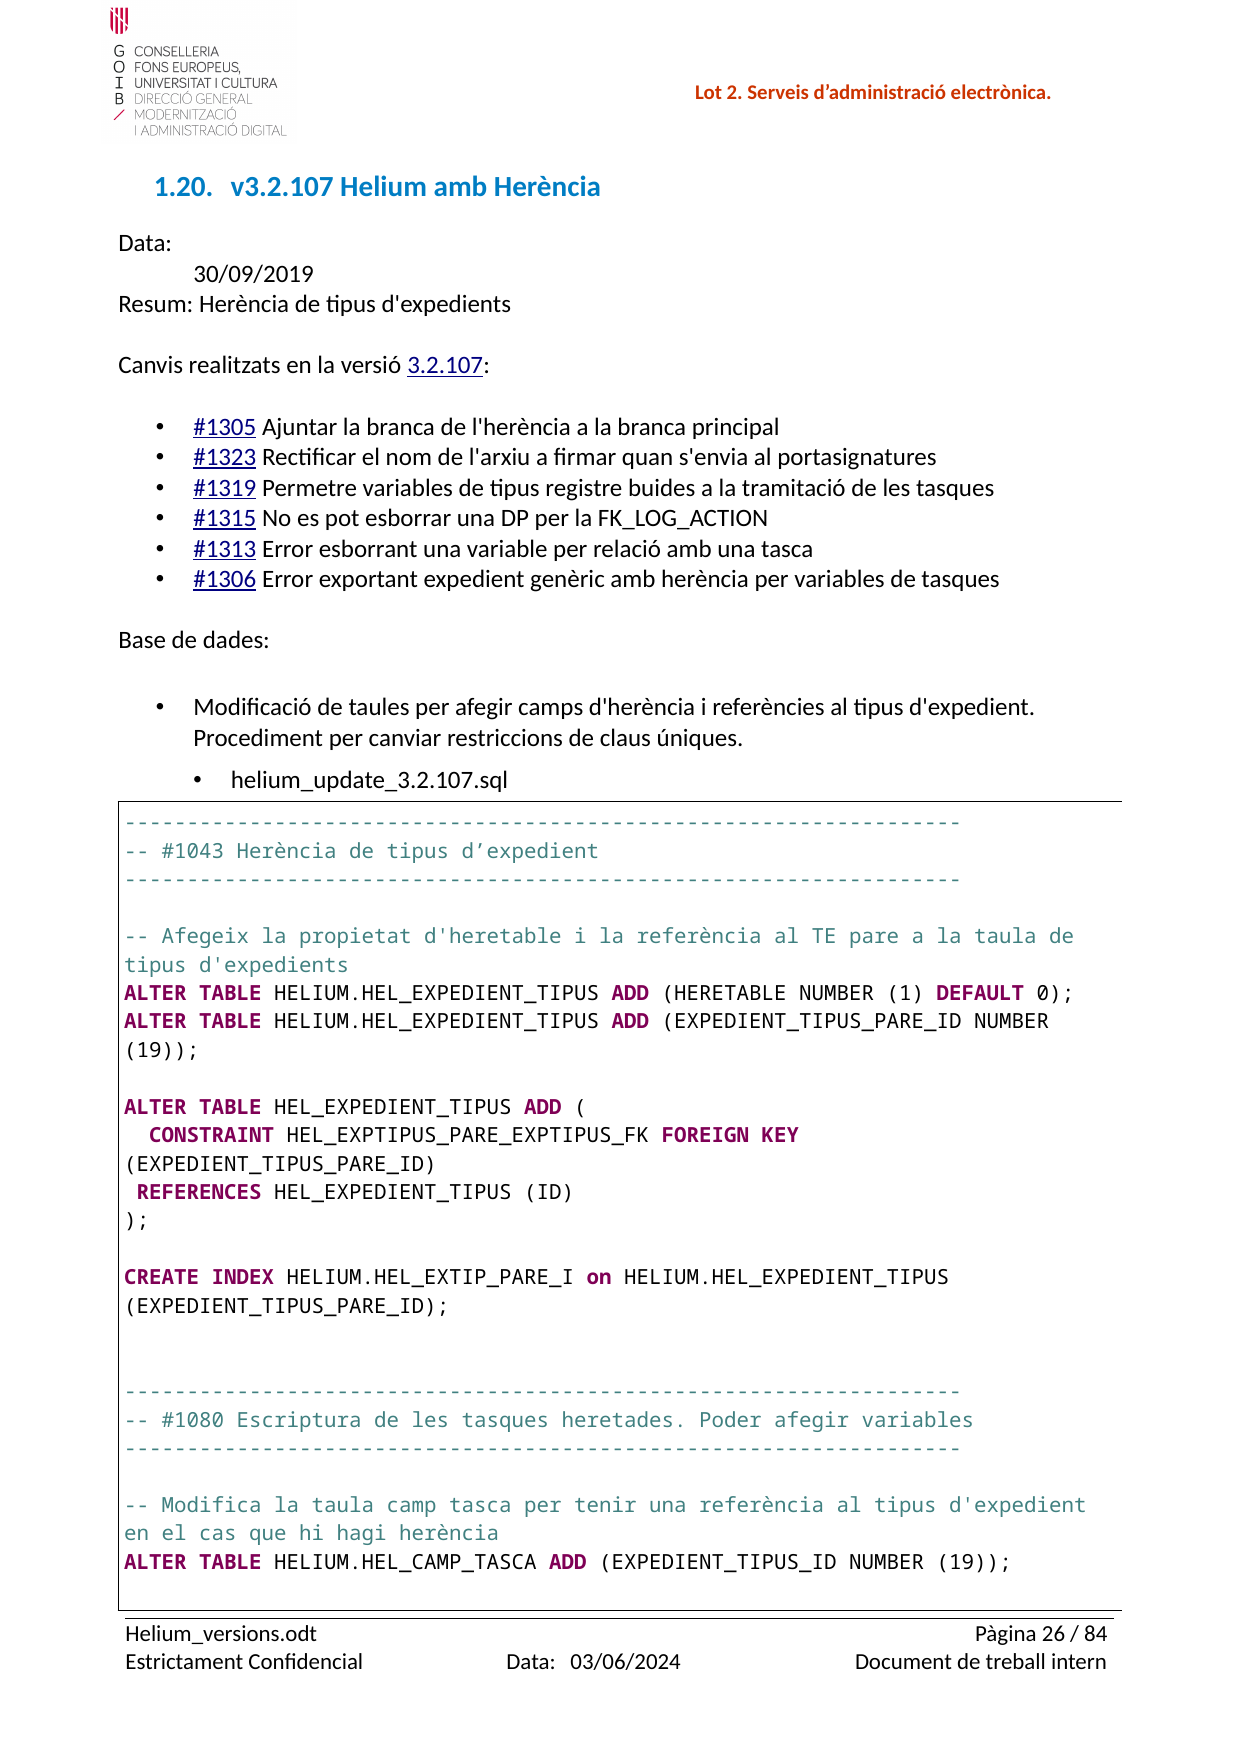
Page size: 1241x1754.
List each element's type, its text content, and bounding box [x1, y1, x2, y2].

text Data: [118, 228, 1122, 258]
list helium_update_3.2.107.sql [193, 764, 1122, 795]
subtitle v3.2.107 Helium amb Herència [153, 168, 1122, 204]
list #1305 Ajuntar la branca de l'herència a la branca principal [156, 411, 1122, 441]
picture [100, 0, 297, 144]
list Modificació de taules per afegir camps d'herència i referències al tipus d'expedient. Procediment per canviar restriccions de claus úniques. [156, 691, 1122, 752]
list #1323 Rectificar el nom de l'arxiu a firmar quan s'envia al portasignatures [156, 441, 1122, 472]
text Resum: Herència de tipus d'expedients [118, 289, 1122, 319]
table_header ------------------------------------------------------------------- -- #1043 Herència de tipus d’expedient ------------------------------------------------------------------- -- Afegeix la propietat d'heretable i la referència al TE pare a la taula de tipus d'expedients ALTER TABLE HELIUM.HEL_EXPEDIENT_TIPUS ADD (HERETABLE NUMBER (1) DEFAULT 0); ALTER TABLE HELIUM.HEL_EXPEDIENT_TIPUS ADD (EXPEDIENT_TIPUS_PARE_ID NUMBER (19)); ALTER TABLE HEL_EXPEDIENT_TIPUS ADD ( CONSTRAINT HEL_EXPTIPUS_PARE_EXPTIPUS_FK FOREIGN KEY (EXPEDIENT_TIPUS_PARE_ID) REFERENCES HEL_EXPEDIENT_TIPUS (ID) ); CREATE INDEX HELIUM.HEL_EXTIP_PARE_I on HELIUM.HEL_EXPEDIENT_TIPUS (EXPEDIENT_TIPUS_PARE_ID); ------------------------------------------------------------------- -- #1080 Escriptura de les tasques heretades. Poder afegir variables ------------------------------------------------------------------- -- Modifica la taula camp tasca per tenir una referència al tipus d'expedient en el cas que hi hagi herència ALTER TABLE HELIUM.HEL_CAMP_TASCA ADD (EXPEDIENT_TIPUS_ID NUMBER (19)); [119, 802, 1122, 1609]
list #1313 Error esborrant una variable per relació amb una tasca [156, 533, 1122, 563]
list #1315 No es pot esborrar una DP per la FK_LOG_ACTION [156, 502, 1122, 533]
text 30/09/2019 [118, 258, 1122, 289]
list #1319 Permetre variables de tipus registre buides a la tramitació de les tasques [156, 472, 1122, 502]
text Canvis realitzats en la versió 3.2.107: [118, 350, 1122, 380]
list #1306 Error exportant expedient genèric amb herència per variables de tasques [156, 563, 1122, 594]
text Base de dades: [118, 624, 1122, 655]
